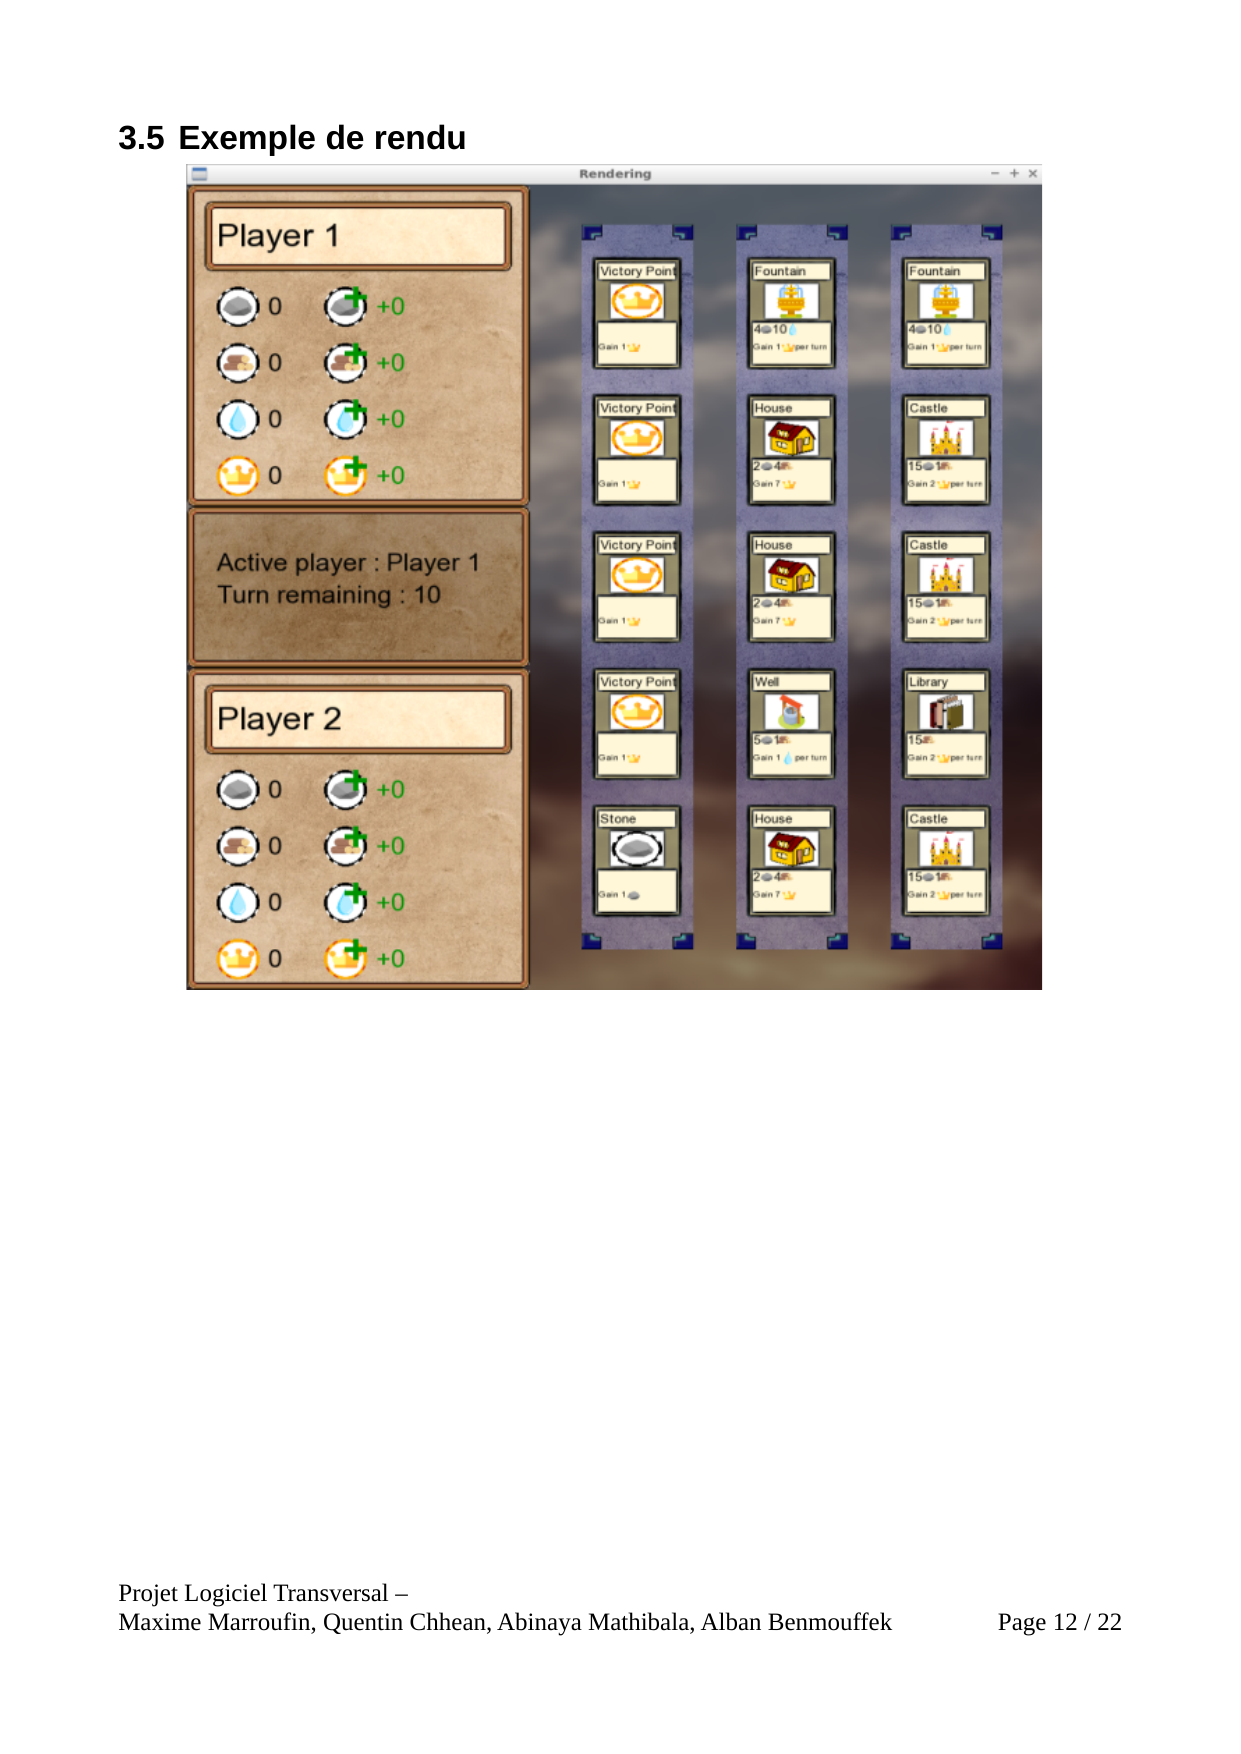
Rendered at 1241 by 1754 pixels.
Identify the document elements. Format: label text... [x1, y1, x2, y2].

subtitle Exemple de rendu [118, 118, 1122, 157]
picture [186, 164, 1043, 990]
